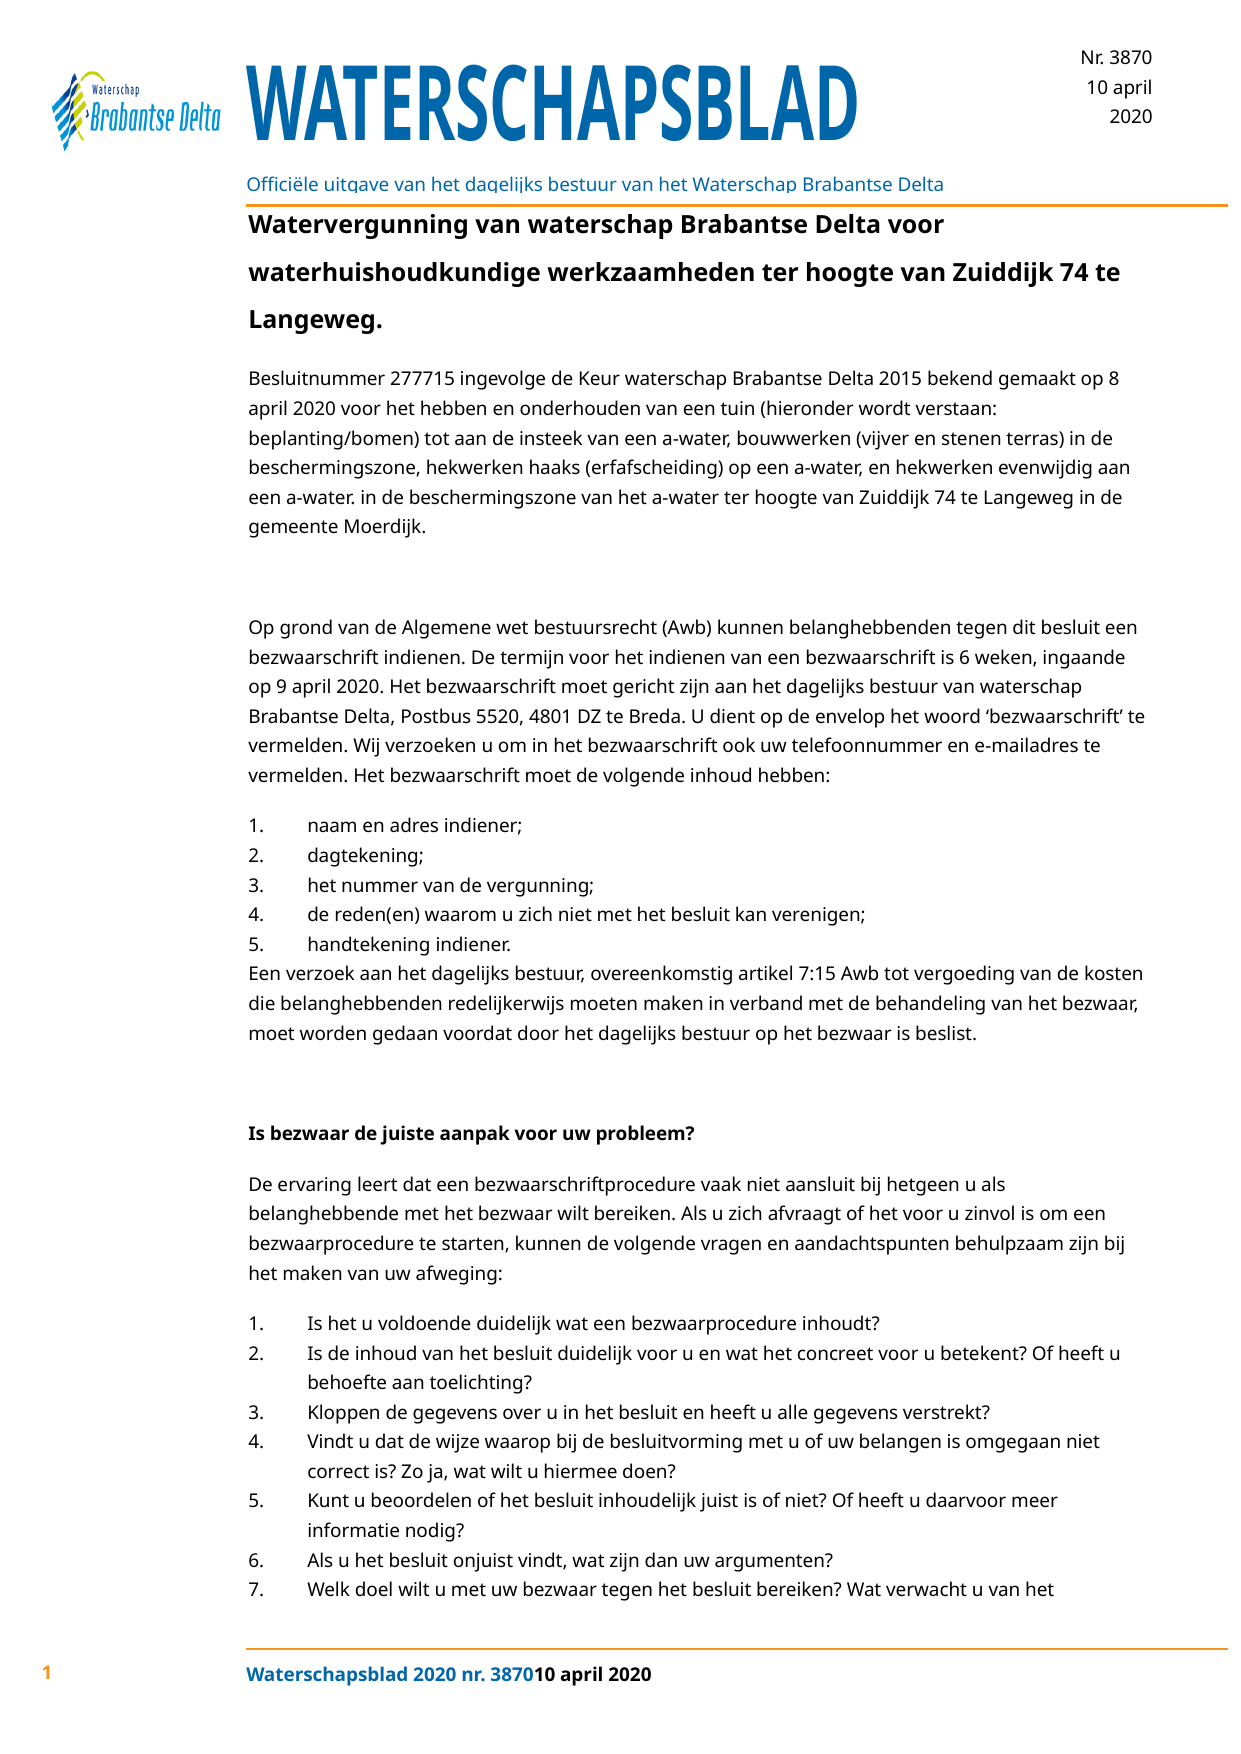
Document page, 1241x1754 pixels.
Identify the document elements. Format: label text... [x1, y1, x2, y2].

list Als u het besluit onjuist vindt, wat zijn dan uw argumenten? [248, 1547, 1152, 1572]
text Is bezwaar de juiste aanpak voor uw probleem? [248, 1121, 1152, 1146]
list Is de inhoud van het besluit duidelijk voor u en wat het concreet voor u betekent? Of heeft u behoefte aan toelichting? [248, 1340, 1152, 1395]
list naam en adres indiener; [248, 813, 1152, 838]
list de reden(en) waarom u zich niet met het besluit kan verenigen; [248, 901, 1152, 927]
picture [41, 47, 231, 172]
text Een verzoek aan het dagelijks bestuur, overeenkomstig artikel 7:15 Awb tot vergoeding van de kosten die belanghebbenden redelijkerwijs moeten maken in verband met de behandeling van het bezwaar, moet worden gedaan voordat door het dagelijks bestuur op het bezwaar is beslist. [248, 961, 1152, 1045]
list Kunt u beoordelen of het besluit inhoudelijk juist is of niet? Of heeft u daarvoor meer informatie nodig? [248, 1488, 1152, 1543]
text Watervergunning van waterschap Brabantse Delta voor waterhuishoudkundige werkzaamheden ter hoogte van Zuiddijk 74 te Langeweg. [248, 207, 1152, 336]
list dagtekening; [248, 842, 1152, 868]
text Besluitnummer 277715 ingevolge de Keur waterschap Brabantse Delta 2015 bekend gemaakt op 8 april 2020 voor het hebben en onderhouden van een tuin (hieronder wordt verstaan: beplanting/bomen) tot aan de insteek van een a-water, bouwwerken (vijver en stenen terras) in de beschermingszone, hekwerken haaks (erfafscheiding) op een a-water, en hekwerken evenwijdig aan een a-water. in de beschermingszone van het a-water ter hoogte van Zuiddijk 74 te Langeweg in de gemeente Moerdijk. [248, 366, 1152, 539]
list Kloppen de gegevens over u in het besluit en heeft u alle gegevens verstrekt? [248, 1399, 1152, 1424]
list handtekening indiener. [248, 931, 1152, 957]
text De ervaring leert dat een bezwaarschriftprocedure vaak niet aansluit bij hetgeen u als belanghebbende met het bezwaar wilt bereiken. Als u zich afvraagt of het voor u zinvol is om een bezwaarprocedure te starten, kunnen de volgende vragen en aandachtspunten behulpzaam zijn bij het maken van uw afweging: [248, 1171, 1152, 1285]
list Is het u voldoende duidelijk wat een bezwaarprocedure inhoudt? [248, 1310, 1152, 1336]
list het nummer van de vergunning; [248, 872, 1152, 897]
list Welk doel wilt u met uw bezwaar tegen het besluit bereiken? Wat verwacht u van het [248, 1576, 1152, 1602]
list Vindt u dat de wijze waarop bij de besluitvorming met u of uw belangen is omgegaan niet correct is? Zo ja, wat wilt u hiermee doen? [248, 1428, 1152, 1484]
text Op grond van de Algemene wet bestuursrecht (Awb) kunnen belanghebbenden tegen dit besluit een bezwaarschrift indienen. De termijn voor het indienen van een bezwaarschrift is 6 weken, ingaande op 9 april 2020. Het bezwaarschrift moet gericht zijn aan het dagelijks bestuur van waterschap Brabantse Delta, Postbus 5520, 4801 DZ te Breda. U dient op de envelop het woord ‘bezwaarschrift’ te vermelden. Wij verzoeken u om in het bezwaarschrift ook uw telefoonnummer en e‑mailadres te vermelden. Het bezwaarschrift moet de volgende inhoud hebben: [248, 614, 1152, 788]
